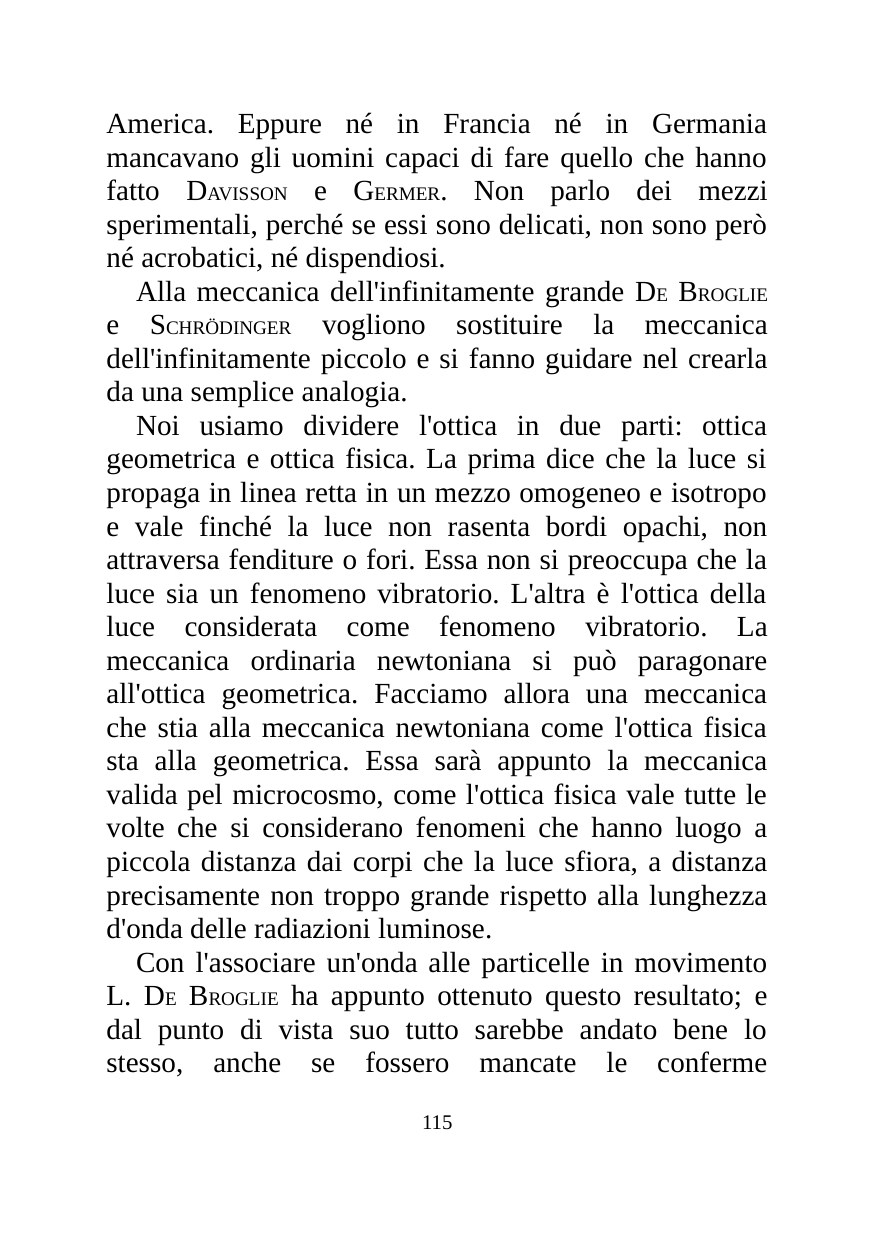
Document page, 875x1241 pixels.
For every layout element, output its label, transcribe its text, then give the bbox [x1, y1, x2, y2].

text Alla meccanica dell'infinitamente grande De Broglie e Schrödinger vogliono sostituire la meccanica dell'infinitamente piccolo e si fanno guidare nel crearla da una semplice analogia. [106, 274, 768, 408]
text Con l'associare un'onda alle particelle in movimento L. De Broglie ha appunto ottenuto questo resultato; e dal punto di vista suo tutto sarebbe andato bene lo stesso, anche se fossero mancate le conferme [106, 945, 768, 1079]
text America. Eppure né in Francia né in Germania mancavano gli uomini capaci di fare quello che hanno fatto Davisson e Germer. Non parlo dei mezzi sperimentali, perché se essi sono delicati, non sono però né acrobatici, né dispendiosi. [106, 106, 768, 274]
text Noi usiamo dividere l'ottica in due parti: ottica geometrica e ottica fisica. La prima dice che la luce si propaga in linea retta in un mezzo omogeneo e isotropo e vale finché la luce non rasenta bordi opachi, non attraversa fenditure o fori. Essa non si preoccupa che la luce sia un fenomeno vibratorio. L'altra è l'ottica della luce considerata come fenomeno vibratorio. La meccanica ordinaria newtoniana si può paragonare all'ottica geometrica. Facciamo allora una meccanica che stia alla meccanica newtoniana come l'ottica fisica sta alla geometrica. Essa sarà appunto la meccanica valida pel microcosmo, come l'ottica fisica vale tutte le volte che si considerano fenomeni che hanno luogo a piccola distanza dai corpi che la luce sfiora, a distanza precisamente non troppo grande rispetto alla lunghezza d'onda delle radiazioni luminose. [106, 408, 768, 945]
